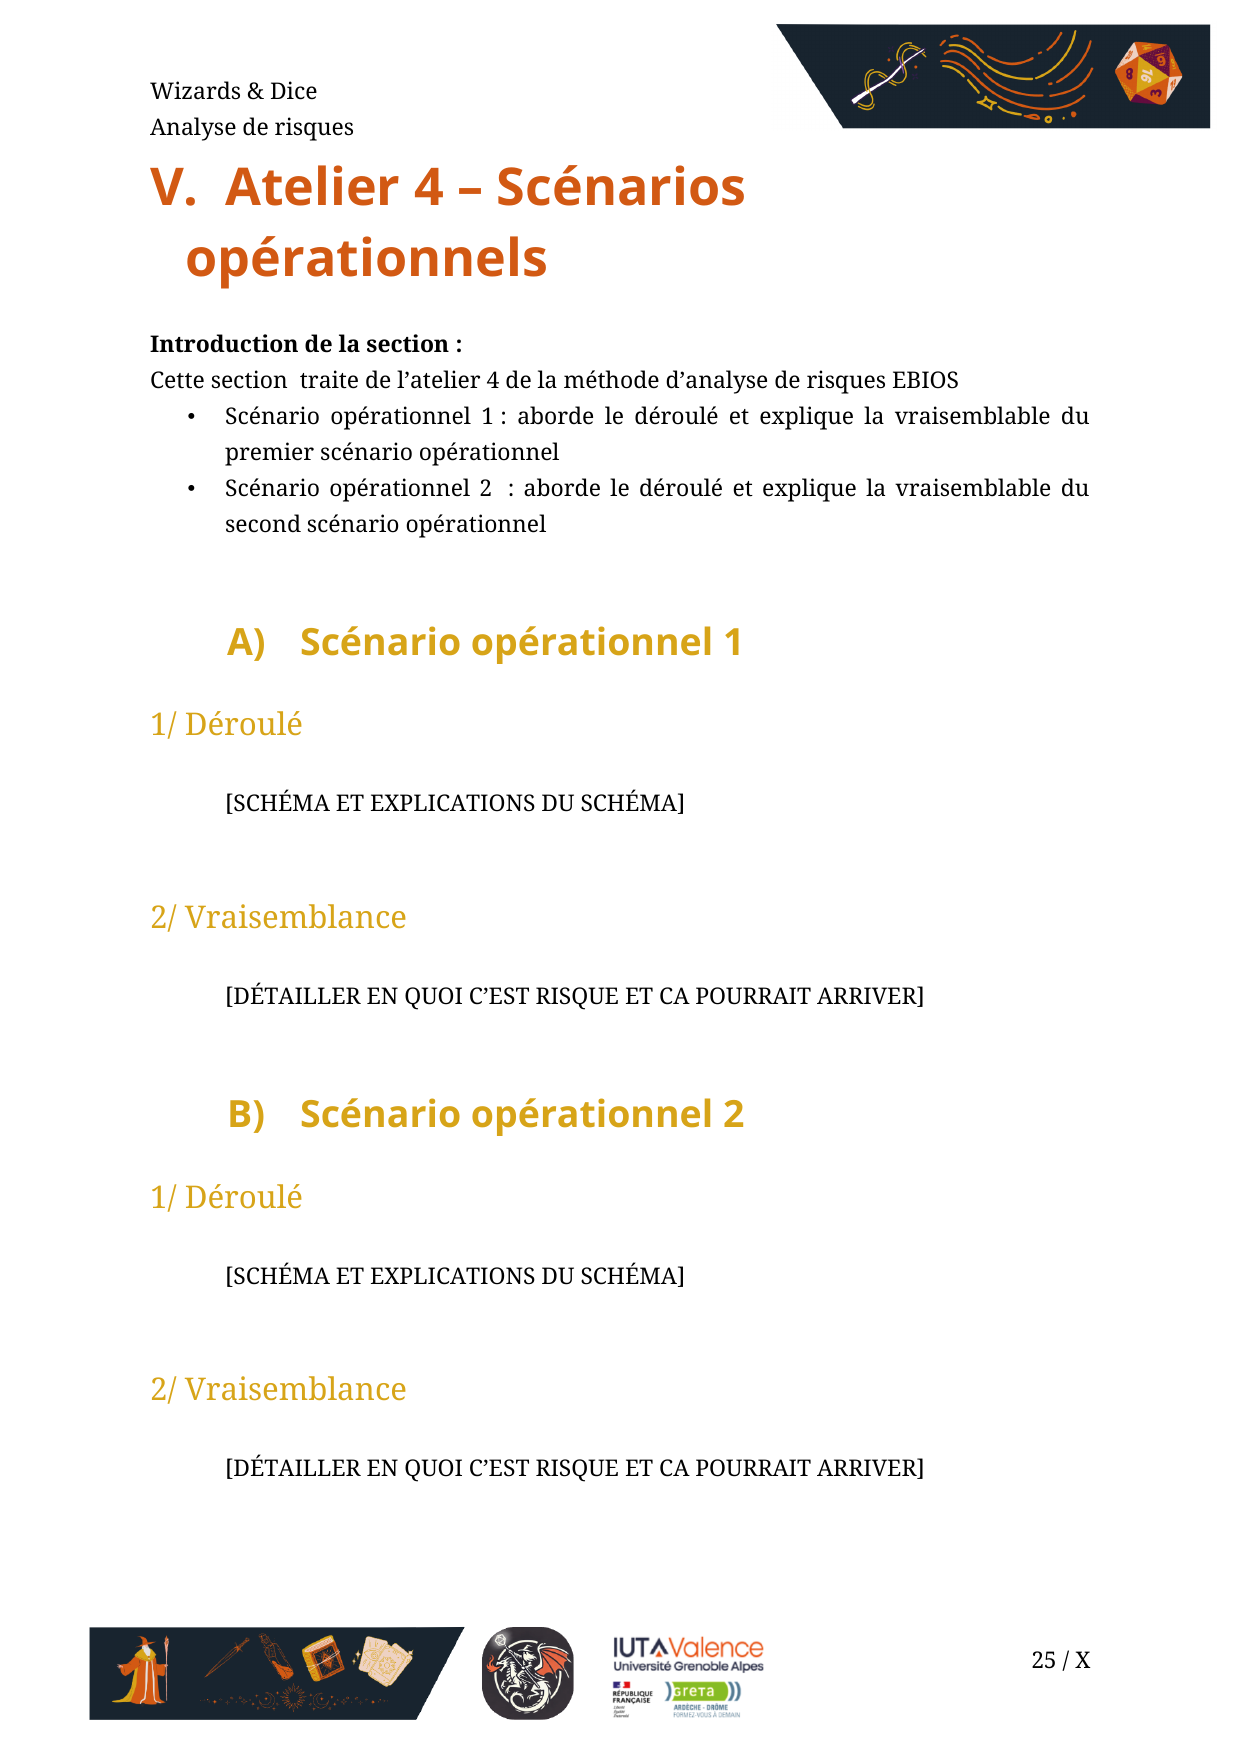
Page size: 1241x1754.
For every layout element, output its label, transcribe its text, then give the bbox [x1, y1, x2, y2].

text [SCHÉMA ET EXPLICATIONS DU SCHÉMA] [150, 787, 1090, 818]
subtitle Atelier 4 – Scénarios opérationnels [150, 150, 1090, 292]
picture [771, 21, 1218, 131]
subtitle Déroulé [150, 1175, 1090, 1217]
subtitle Vraisemblance [150, 1367, 1090, 1410]
list Scénario opérationnel 2 : aborde le déroulé et explique la vraisemblable du second scénario opérationnel [187, 472, 1090, 539]
subtitle Déroulé [150, 702, 1090, 745]
text [SCHÉMA ET EXPLICATIONS DU SCHÉMA] [150, 1259, 1090, 1291]
subtitle Scénario opérationnel 2 [227, 1088, 1090, 1139]
text [DÉTAILLER EN QUOI C’EST RISQUE ET CA POURRAIT ARRIVER] [150, 1452, 1090, 1483]
text Introduction de la section : [150, 328, 1090, 359]
subtitle Scénario opérationnel 1 [227, 615, 1090, 666]
picture [81, 1616, 788, 1729]
text [DÉTAILLER EN QUOI C’EST RISQUE ET CA POURRAIT ARRIVER] [150, 980, 1090, 1011]
text Cette section traite de l’atelier 4 de la méthode d’analyse de risques EBIOS [150, 364, 1090, 395]
list Scénario opérationnel 1 : aborde le déroulé et explique la vraisemblable du premier scénario opérationnel [187, 400, 1090, 467]
subtitle Vraisemblance [150, 895, 1090, 938]
